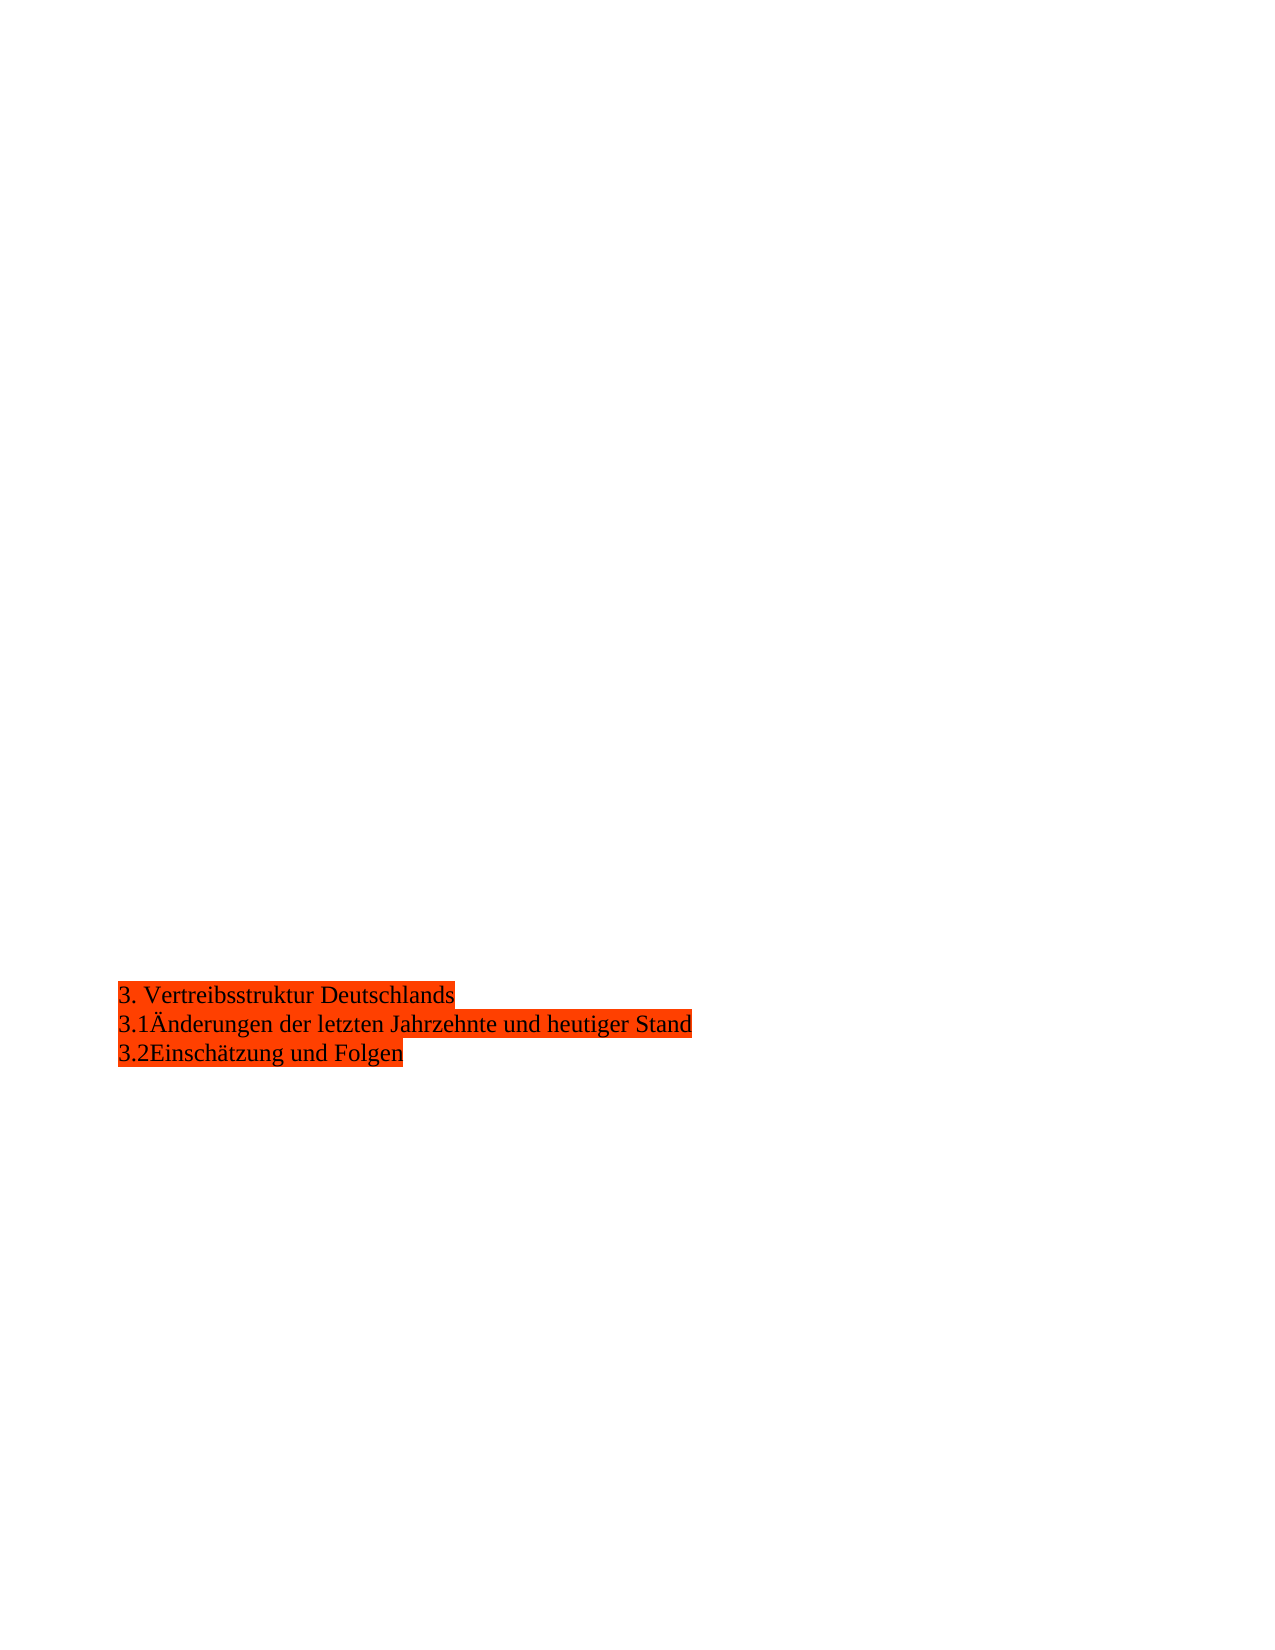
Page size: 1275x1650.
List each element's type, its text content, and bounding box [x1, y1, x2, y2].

text 3. Vertreibsstruktur Deutschlands [118, 981, 1157, 1009]
text 3.2Einschätzung und Folgen [118, 1038, 1157, 1067]
text 3.1Änderungen der letzten Jahrzehnte und heutiger Stand [118, 1009, 1157, 1038]
